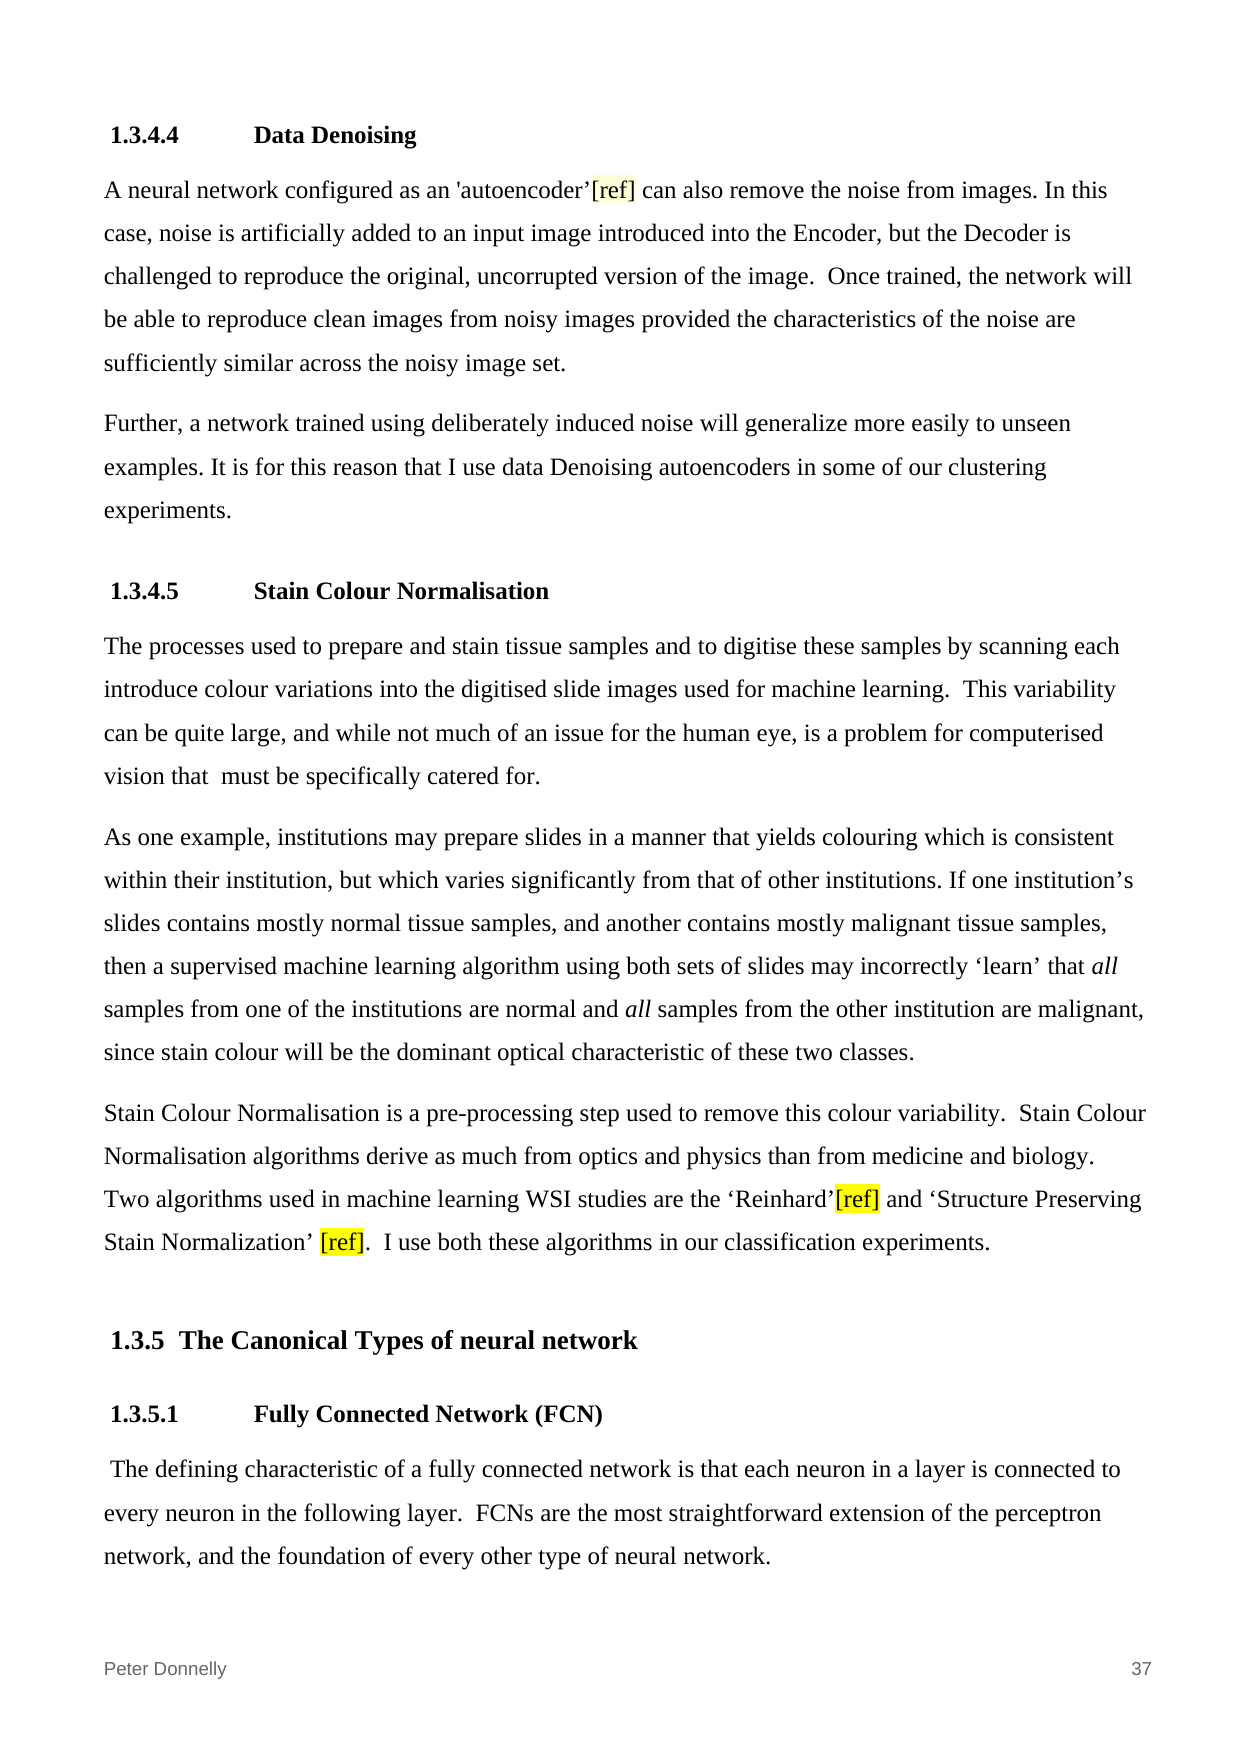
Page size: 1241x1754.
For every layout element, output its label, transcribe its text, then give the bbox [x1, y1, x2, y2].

subtitle Data Denoising [103, 120, 1146, 148]
text The processes used to prepare and stain tissue samples and to digitise these samples by scanning each introduce colour variations into the digitised slide images used for machine learning. This variability can be quite large, and while not much of an issue for the human eye, is a problem for computerised vision that must be specifically catered for. [103, 631, 1146, 789]
text As one example, institutions may prepare slides in a manner that yields colouring which is consistent within their institution, but which varies significantly from that of other institutions. If one institution’s slides contains mostly normal tissue samples, and another contains mostly malignant tissue samples, then a supervised machine learning algorithm using both sets of slides may incorrectly ‘learn’ that all samples from one of the institutions are normal and all samples from the other institution are malignant, since stain colour will be the dominant optical characteristic of these two classes. [103, 822, 1146, 1066]
subtitle Fully Connected Network (FCN) [103, 1399, 1146, 1428]
text The defining characteristic of a fully connected network is that each neuron in a layer is connected to every neuron in the following layer. FCNs are the most straightforward extension of the perceptron network, and the foundation of every other type of neural network. [103, 1454, 1146, 1569]
subtitle Stain Colour Normalisation [103, 576, 1146, 605]
text A neural network configured as an 'autoencoder’[ref] can also remove the noise from images. In this case, noise is artificially added to an input image introduced into the Encoder, but the Decoder is challenged to reproduce the original, uncorrupted version of the image. Once trained, the network will be able to reproduce clean images from noisy images provided the characteristics of the noise are sufficiently similar across the noisy image set. [103, 175, 1146, 376]
text Further, a network trained using deliberately induced noise will generalize more easily to unseen examples. It is for this reason that I use data Denoising autoencoders in some of our clustering experiments. [103, 408, 1146, 523]
subtitle The Canonical Types of neural network [103, 1324, 1146, 1355]
text Stain Colour Normalisation is a pre-processing step used to remove this colour variability. Stain Colour Normalisation algorithms derive as much from optics and physics than from medicine and biology. Two algorithms used in machine learning WSI studies are the ‘Reinhard’[ref] and ‘Structure Preserving Stain Normalization’ [ref]. I use both these algorithms in our classification experiments. [103, 1098, 1146, 1256]
